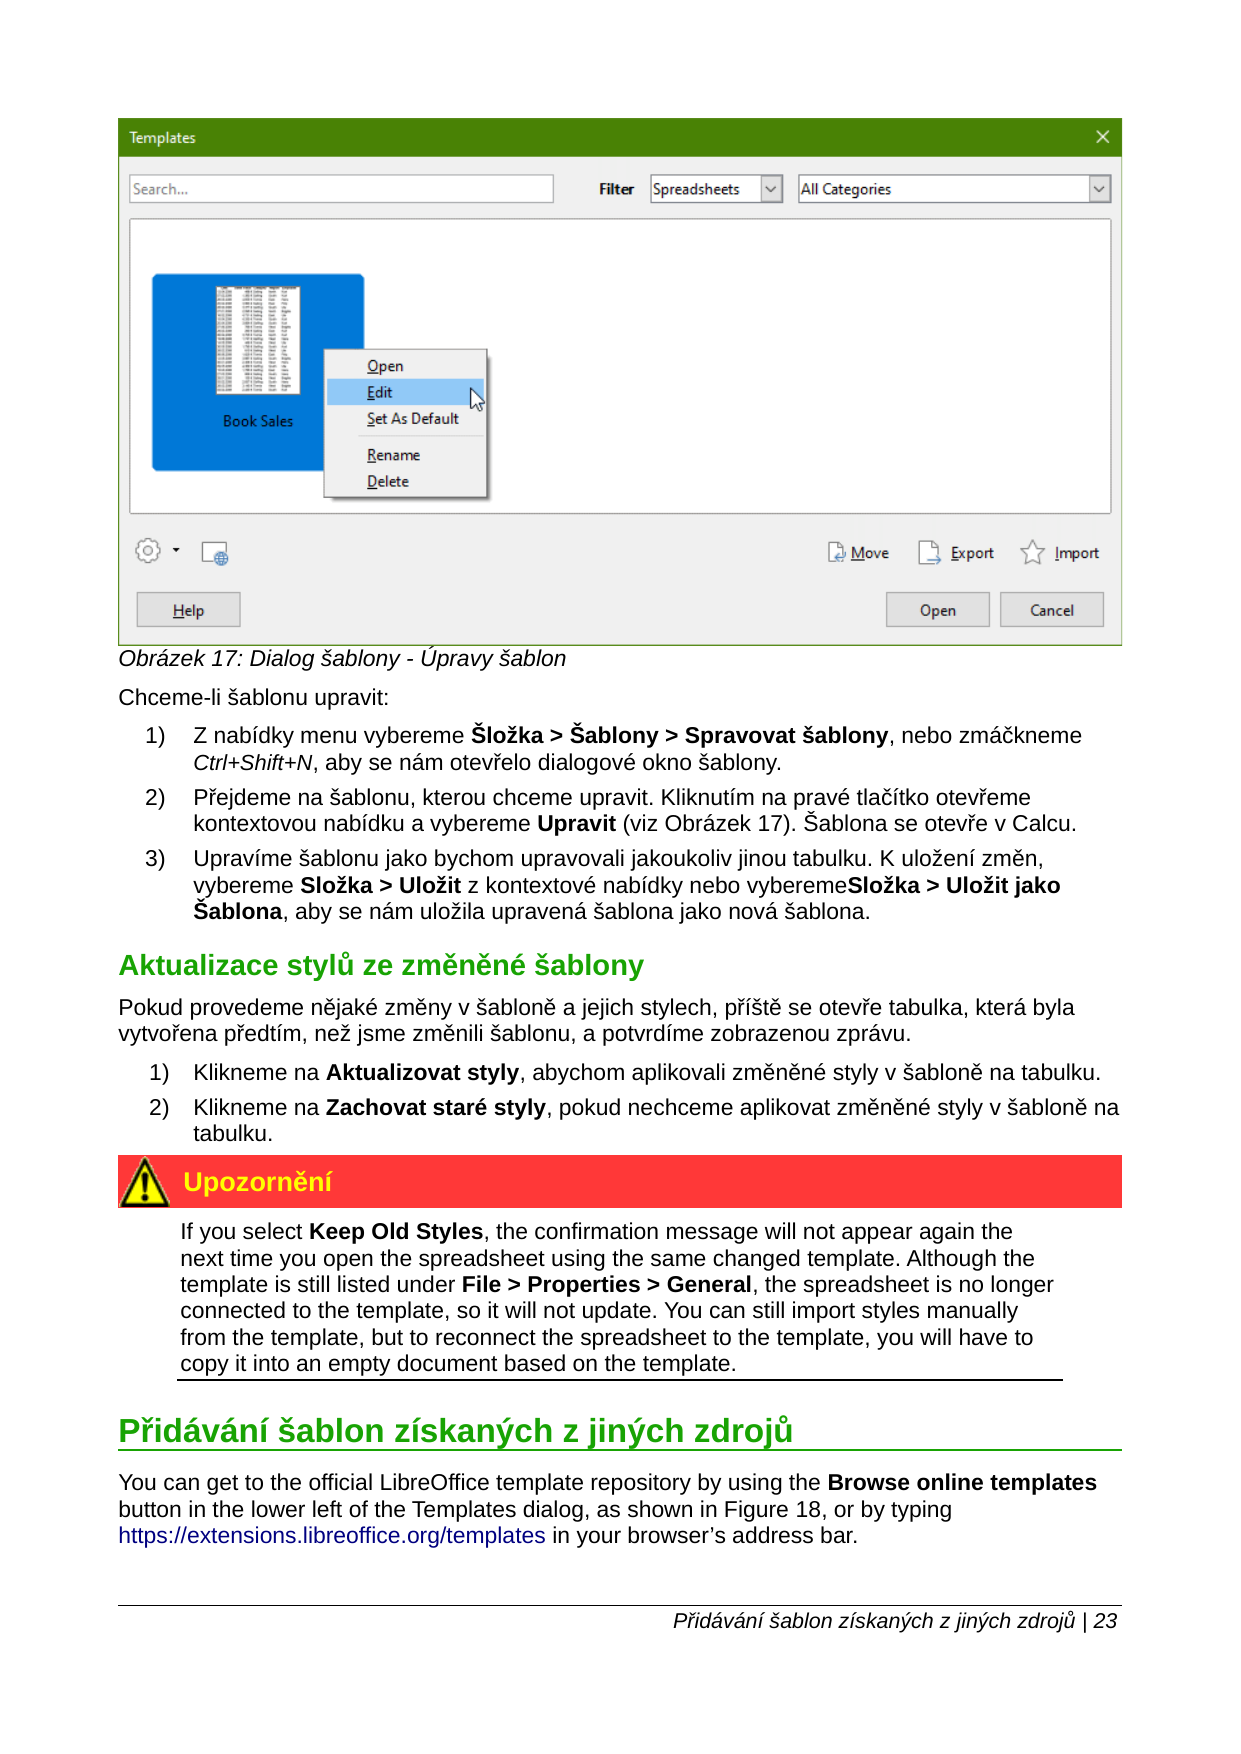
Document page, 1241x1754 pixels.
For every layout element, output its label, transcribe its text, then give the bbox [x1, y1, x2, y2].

list Z nabídky menu vybereme Šložka > Šablony > Spravovat šablony, nebo zmáčkneme Ctrl+Shift+N, aby se nám otevřelo dialogové okno šablony. [165, 722, 1122, 775]
picture [119, 1156, 170, 1207]
list Klikneme na Aktualizovat styly, abychom aplikovali změněné styly v šabloně na tabulku. [169, 1059, 1122, 1085]
list Upravíme šablonu jako bychom upravovali jakoukoliv jinou tabulku. K uložení změn, vybereme Složka > Uložit z kontextové nabídky nebo vyberemeSložka > Uložit jako Šablona, aby se nám uložila upravená šablona jako nová šablona. [165, 845, 1122, 924]
text Obrázek 17: Dialog šablony - Úpravy šablon [118, 646, 1122, 671]
list Přejdeme na šablonu, kterou chceme upravit. Kliknutím na pravé tlačítko otevřeme kontextovou nabídku a vybereme Upravit (viz Obrázek 17). Šablona se otevře v Calcu. [165, 784, 1122, 837]
subtitle Aktualizace stylů ze změněné šablony [118, 948, 1122, 982]
list Chceme-li šablonu upravit: [118, 683, 1122, 710]
list Klikneme na Zachovat staré styly, pokud nechceme aplikovat změněné styly v šabloně na tabulku. [169, 1094, 1122, 1147]
subtitle Přidávání šablon získaných z jiných zdrojů [118, 1411, 1122, 1449]
picture [118, 118, 1123, 646]
text You can get to the official LibreOffice template repository by using the Browse online templates button in the lower left of the Templates dialog, as shown in Figure 18, or by typing https://extensions.libreoffice.org/templates in your browser’s address bar. [118, 1469, 1122, 1548]
subtitle Upozornění [118, 1155, 1122, 1208]
text Pokud provedeme nějaké změny v šabloně a jejich stylech, příště se otevře tabulka, která byla vytvořena předtím, než jsme změnili šablonu, a potvrdíme zobrazenou zprávu. [118, 993, 1122, 1046]
text If you select Keep Old Styles, the confirmation message will not appear again the next time you open the spreadsheet using the same changed template. Although the template is still listed under File > Properties > General, the spreadsheet is no longer connected to the template, so it will not update. You can still import styles manually from the template, but to reconnect the spreadsheet to the template, you will have to copy it into an empty document based on the template. [177, 1215, 1063, 1379]
